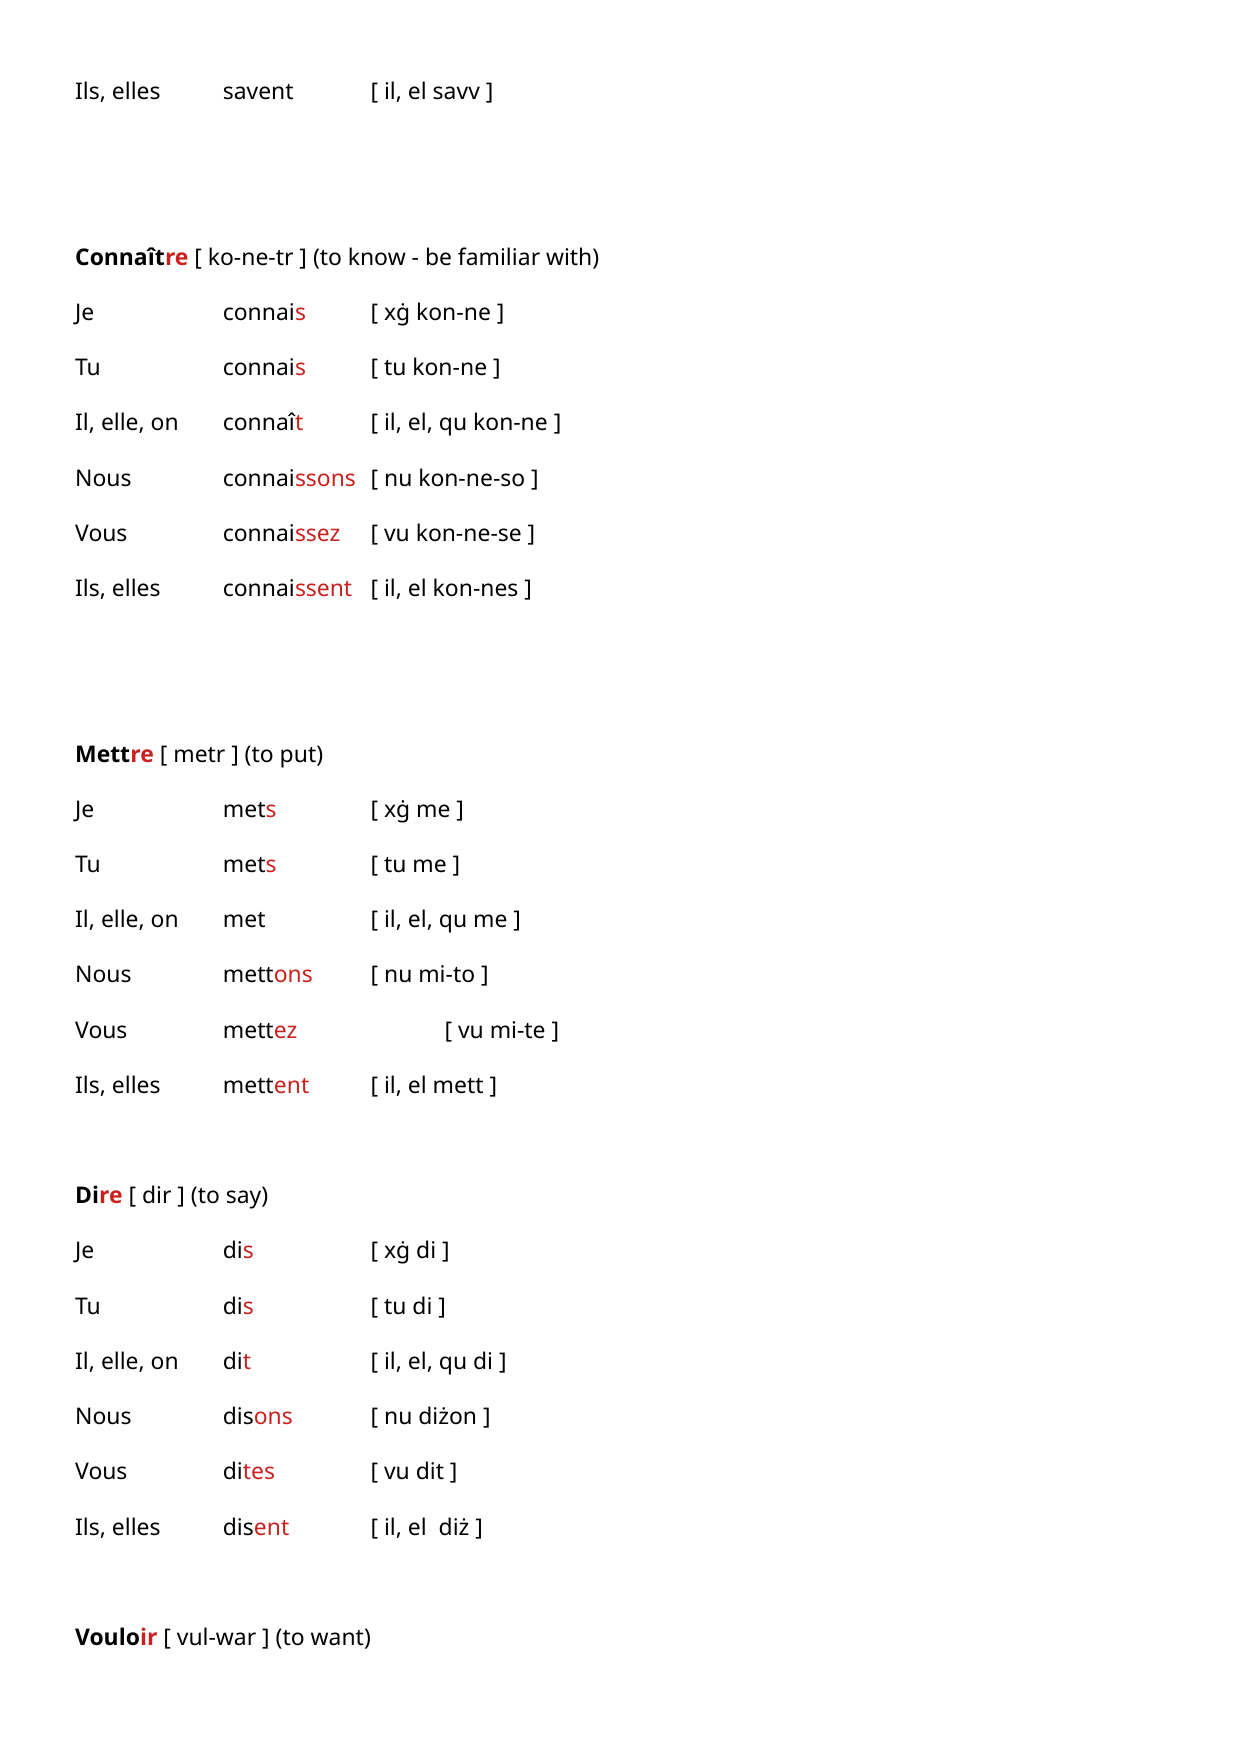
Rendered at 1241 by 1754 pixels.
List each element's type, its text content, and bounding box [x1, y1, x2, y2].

text Dire [ dir ] (to say) [75, 1179, 1165, 1210]
text Je dis [ xġ di ] [75, 1234, 1165, 1266]
text Ils, elles connaissent [ il, el kon-nes ] [75, 572, 1165, 603]
text Mettre [ metr ] (to put) [75, 737, 1165, 769]
text Vous dites [ vu dit ] [75, 1455, 1165, 1486]
text Vous mettez [ vu mi-te ] [75, 1013, 1165, 1045]
text Nous connaissons [ nu kon-ne-so ] [75, 461, 1165, 493]
text Ils, elles savent [ il, el savv ] [75, 75, 1165, 106]
text Il, elle, on met [ il, el, qu me ] [75, 903, 1165, 934]
text Il, elle, on dit [ il, el, qu di ] [75, 1345, 1165, 1376]
text Je connais [ xġ kon-ne ] [75, 296, 1165, 327]
text Je mets [ xġ me ] [75, 793, 1165, 824]
text Tu dis [ tu di ] [75, 1289, 1165, 1321]
text Ils, elles disent [ il, el diż ] [75, 1510, 1165, 1542]
text Connaître [ ko-ne-tr ] (to know - be familiar with) [75, 241, 1165, 272]
text Nous disons [ nu diżon ] [75, 1400, 1165, 1431]
text Ils, elles mettent [ il, el mett ] [75, 1069, 1165, 1100]
text Tu mets [ tu me ] [75, 848, 1165, 879]
text Vouloir [ vul-war ] (to want) [75, 1621, 1165, 1652]
text Tu connais [ tu kon-ne ] [75, 351, 1165, 382]
text Nous mettons [ nu mi-to ] [75, 958, 1165, 989]
text Vous connaissez [ vu kon-ne-se ] [75, 517, 1165, 548]
text Il, elle, on connaît [ il, el, qu kon-ne ] [75, 406, 1165, 437]
